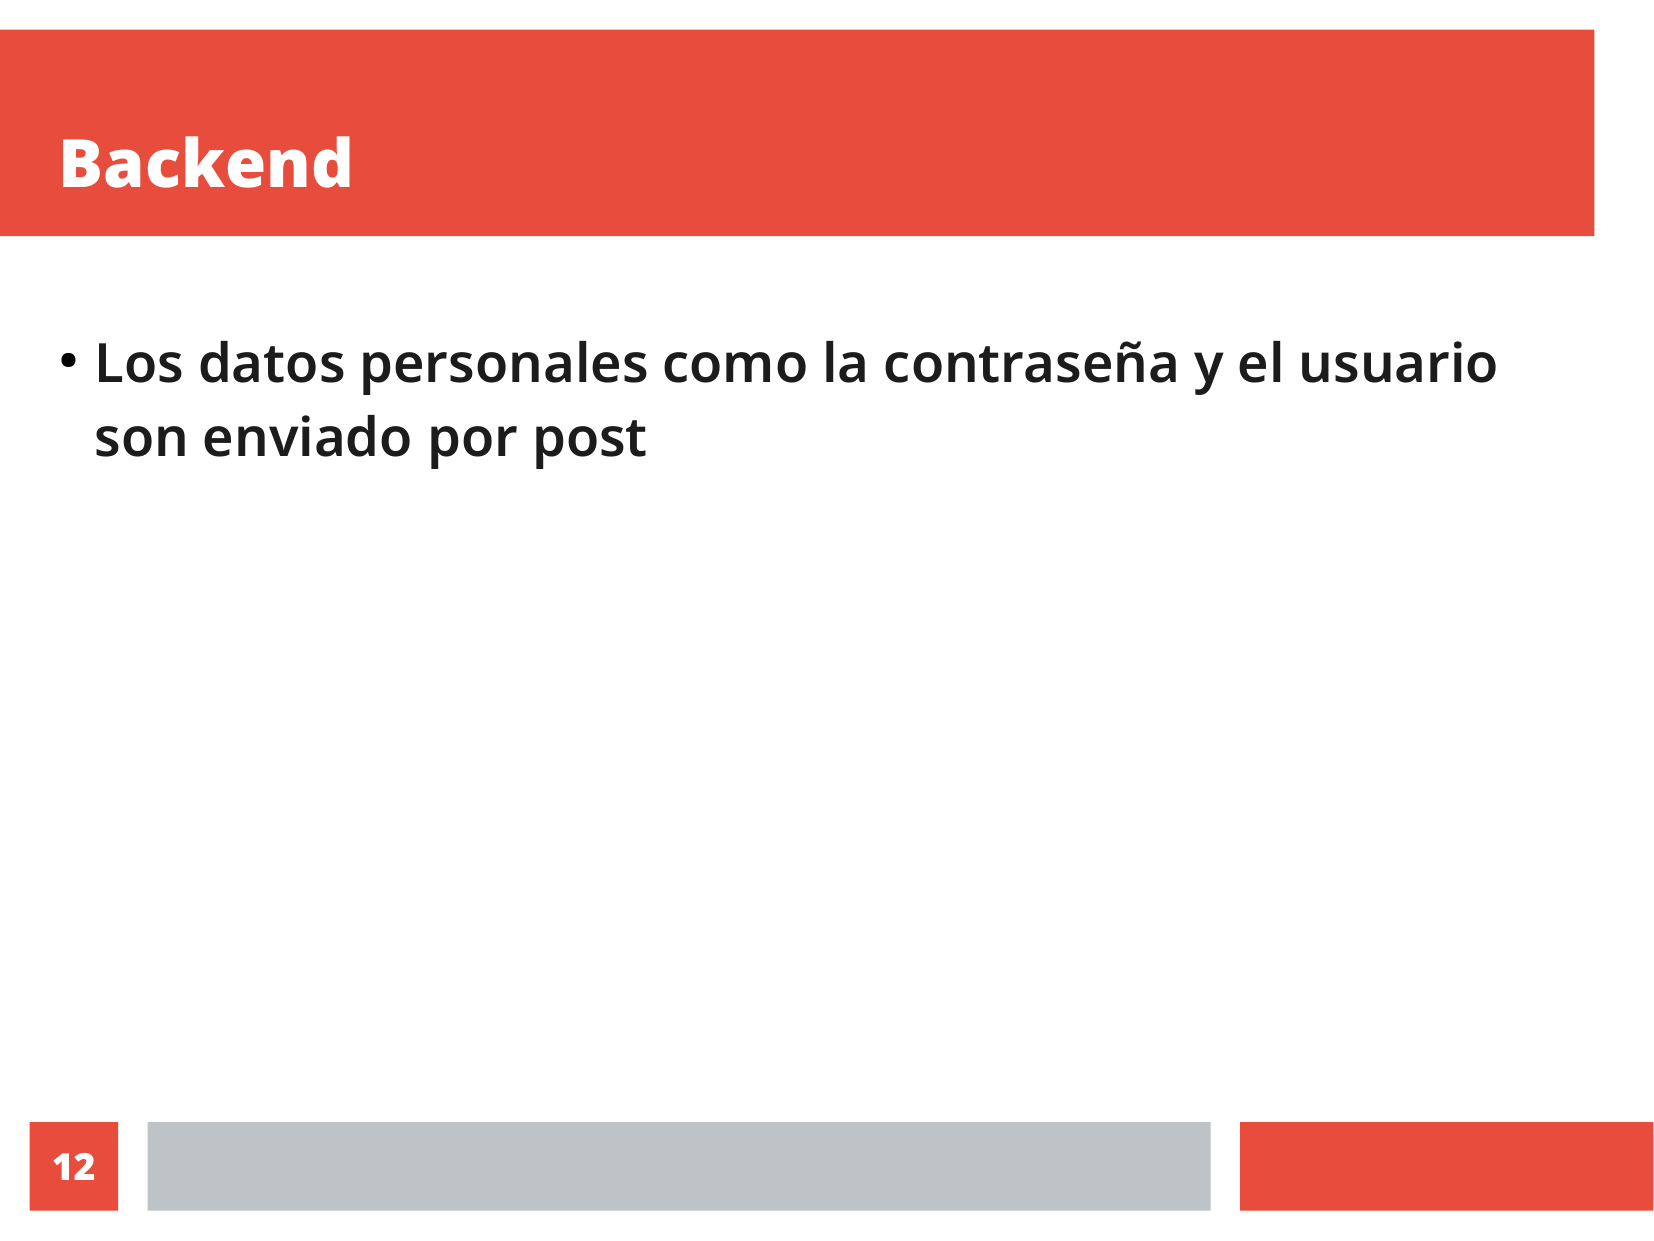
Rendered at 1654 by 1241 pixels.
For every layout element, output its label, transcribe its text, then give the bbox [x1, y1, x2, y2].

list Los datos personales como la contraseña y el usuario son enviado por post [59, 324, 1565, 1093]
title Backend [59, 59, 1595, 207]
